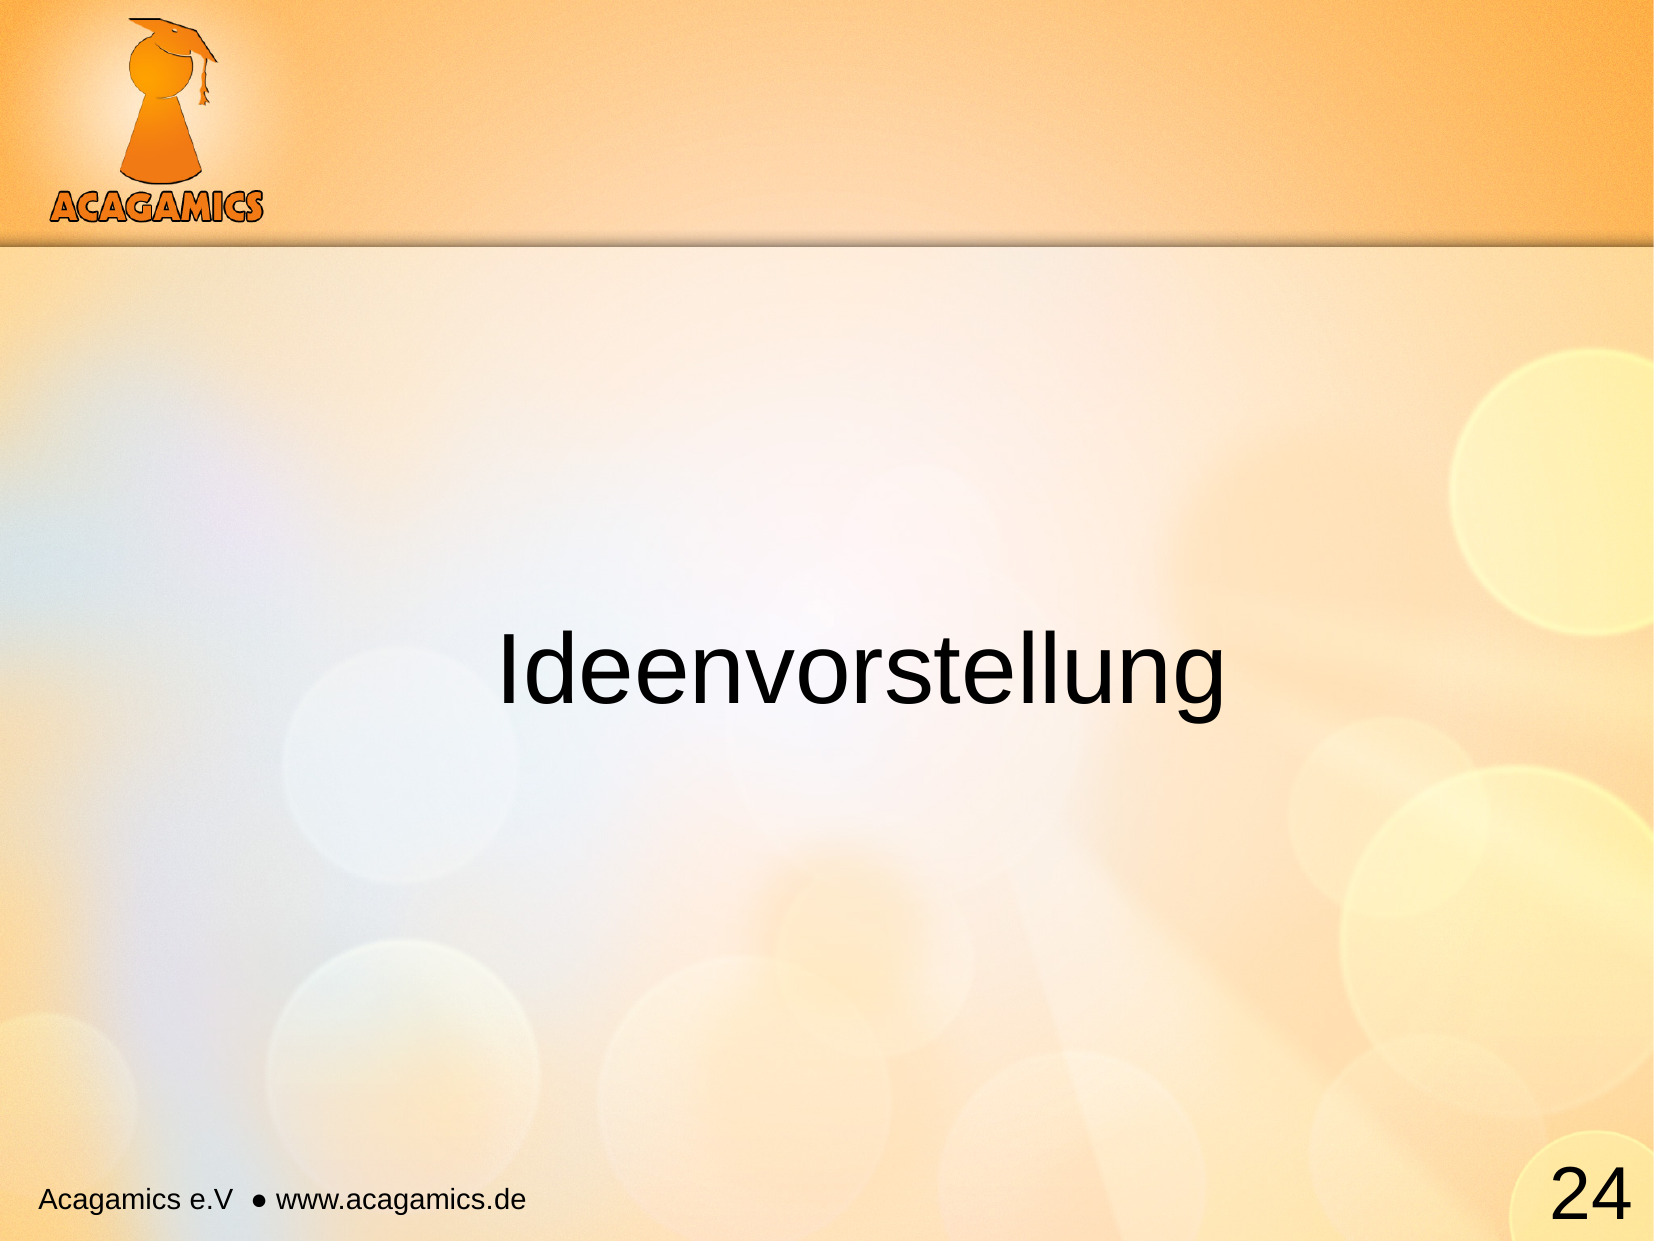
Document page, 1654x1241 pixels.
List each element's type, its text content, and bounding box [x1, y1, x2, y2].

picture [0, 0, 1654, 1241]
list Ideenvorstellung [82, 290, 1571, 1109]
